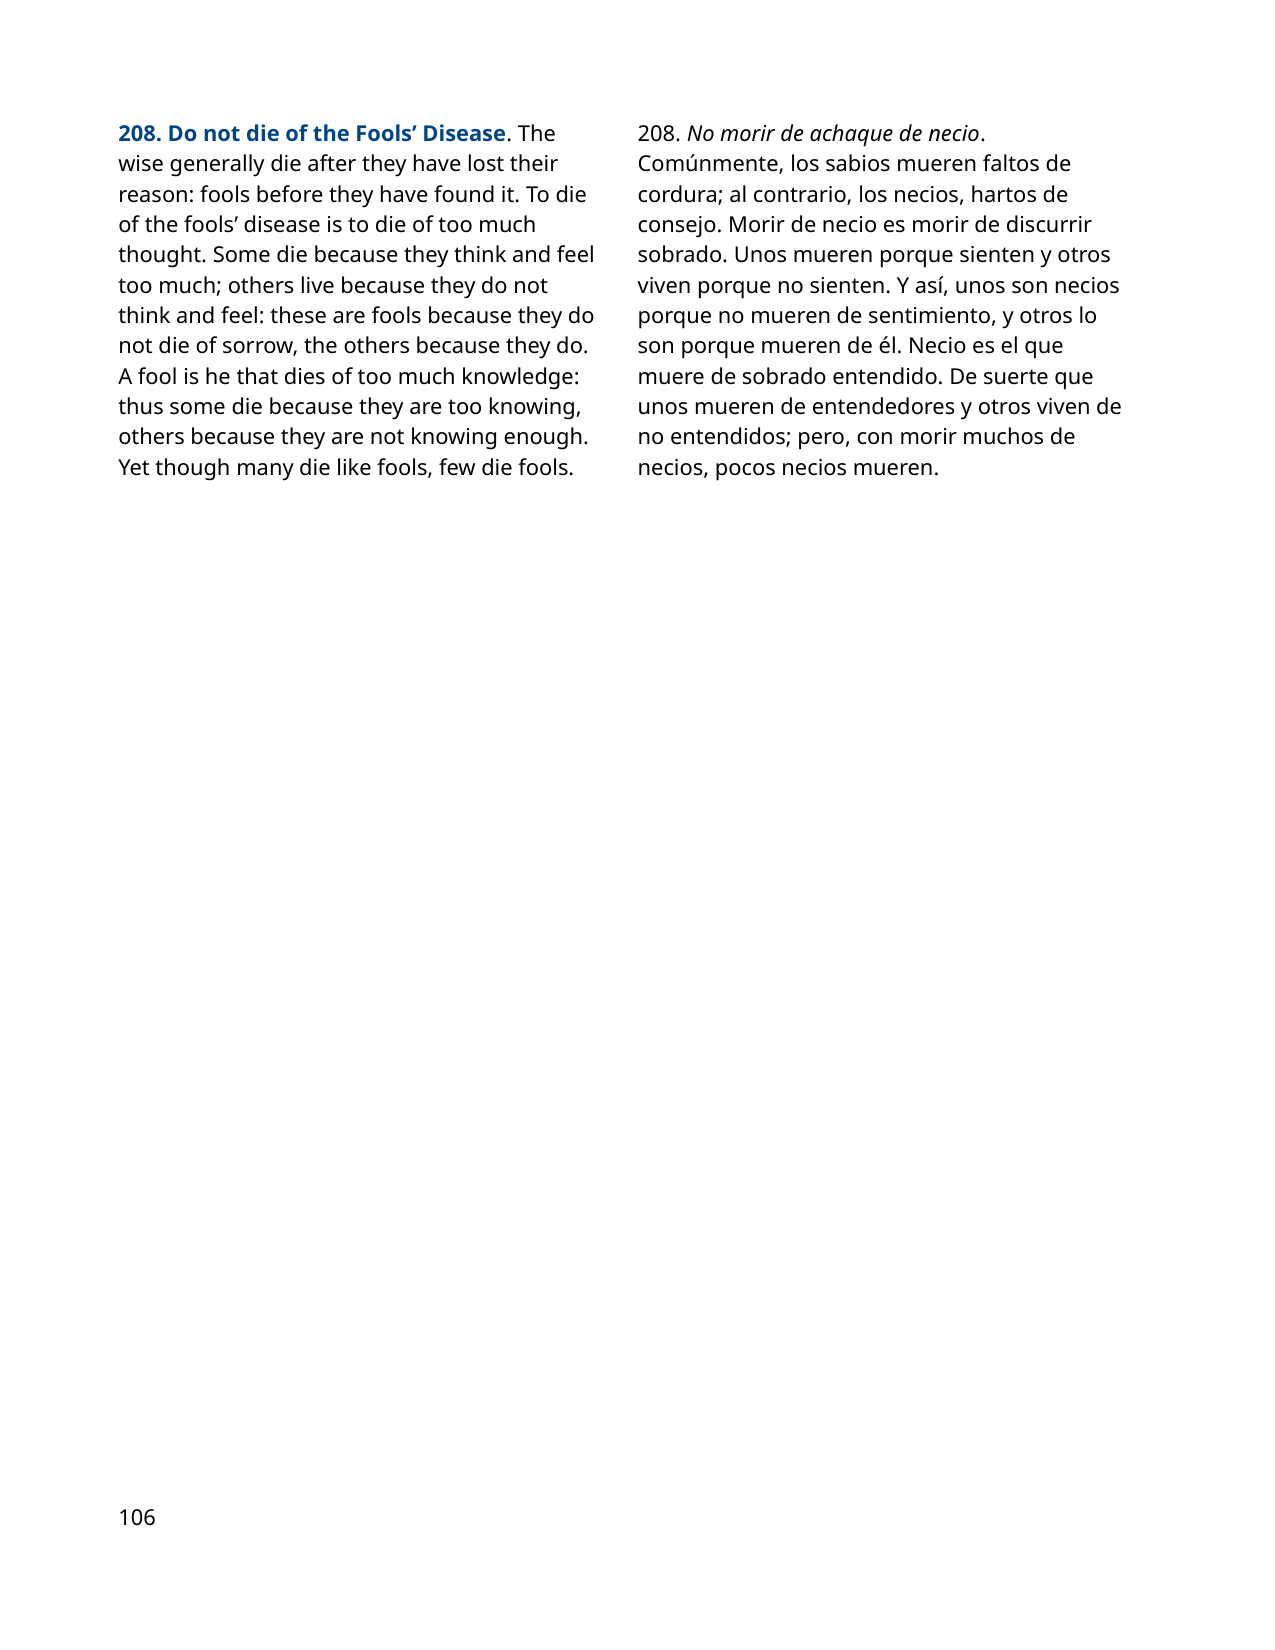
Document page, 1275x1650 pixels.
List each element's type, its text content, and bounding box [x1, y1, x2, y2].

table_cell 208. No morir de achaque de necio. Comúnmente, los sabios mueren faltos de cordura; al contrario, los necios, hartos de consejo. Morir de necio es morir de discurrir sobrado. Unos mueren porque sienten y otros viven porque no sienten. Y así, unos son necios porque no mueren de sentimiento, y otros lo son porque mueren de él. Necio es el que muere de sobrado entendido. De suerte que unos mueren de entendedores y otros viven de no entendidos; pero, con morir muchos de necios, pocos necios mueren. [638, 118, 1157, 542]
table_cell 208. Do not die of the Fools’ Disease. The wise generally die after they have lost their reason: fools before they have found it. To die of the fools’ disease is to die of too much thought. Some die because they think and feel too much; others live because they do not think and feel: these are fools because they do not die of sorrow, the others because they do. A fool is he that dies of too much knowledge: thus some die because they are too knowing, others because they are not knowing enough. Yet though many die like fools, few die fools. [118, 118, 637, 542]
